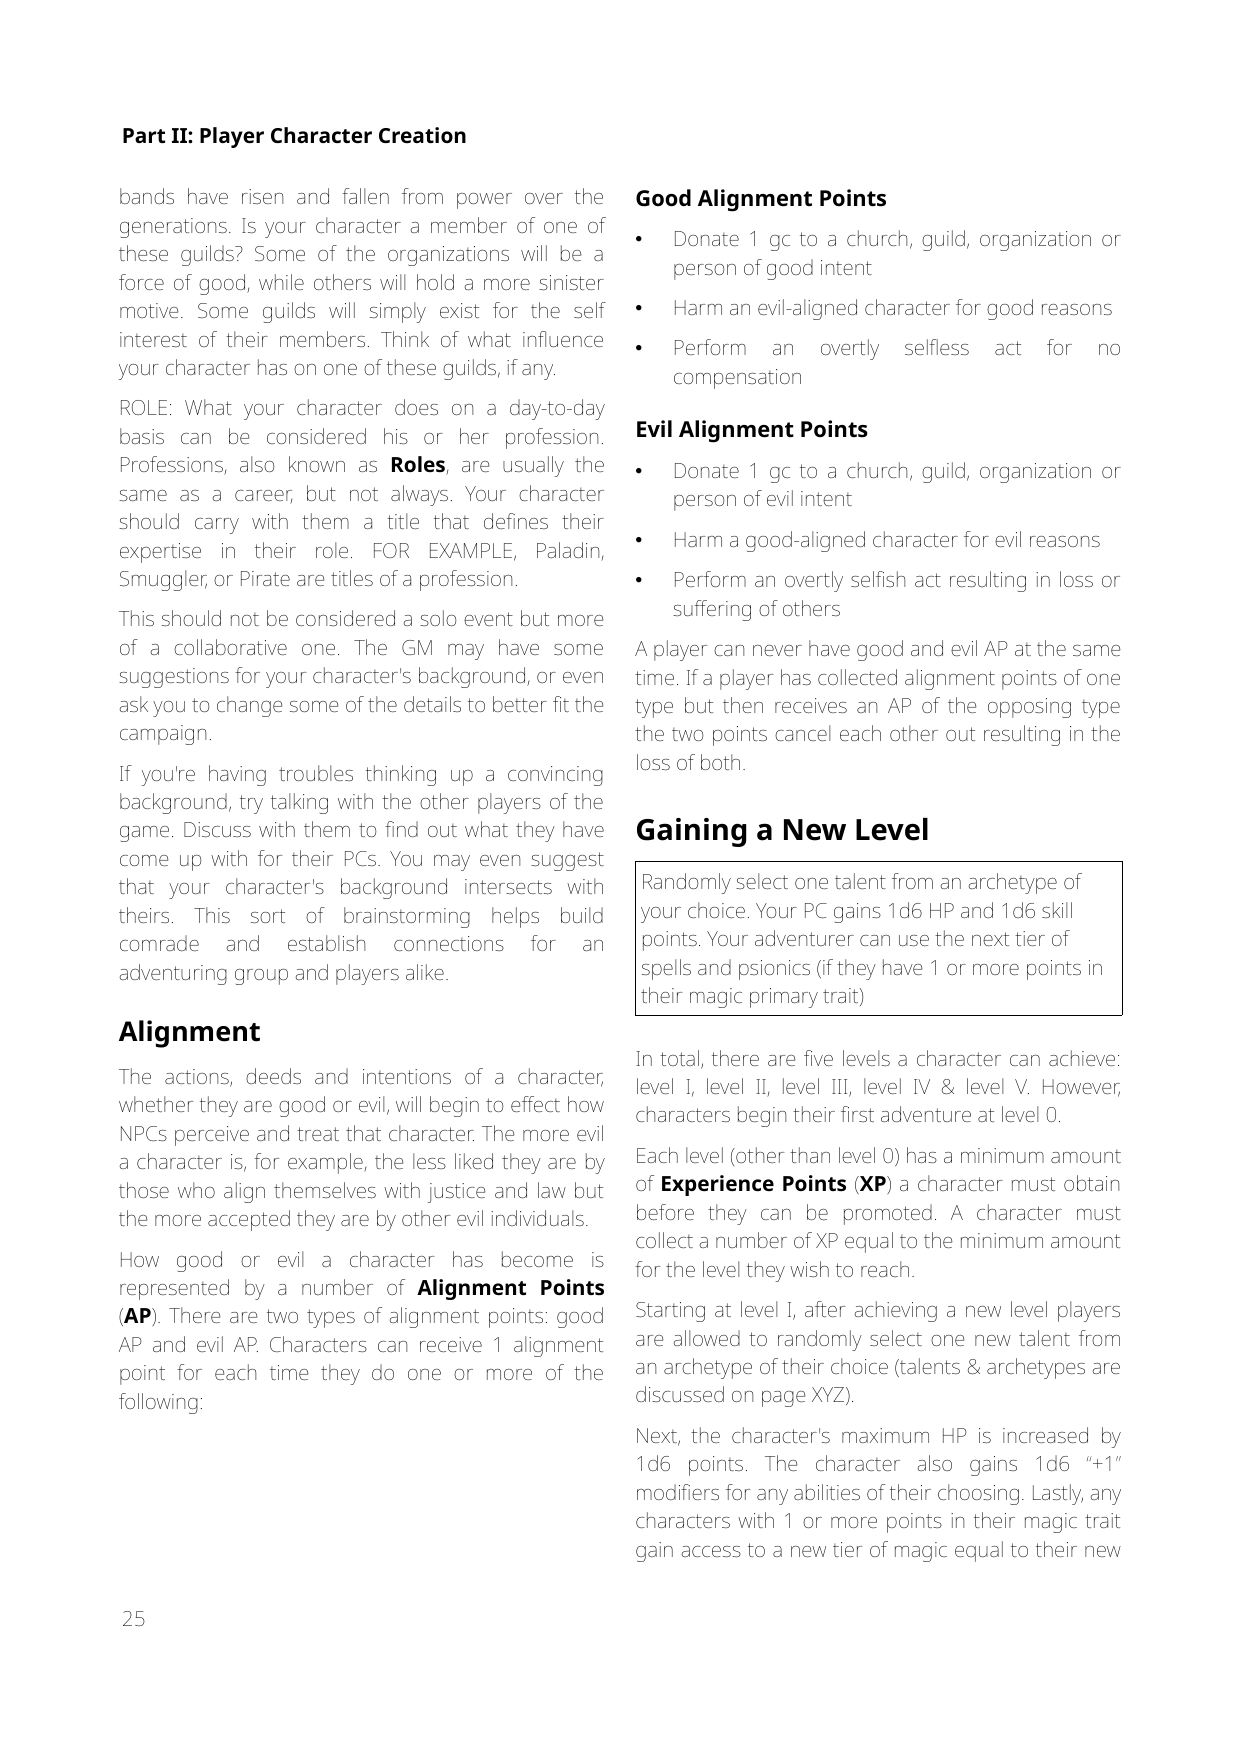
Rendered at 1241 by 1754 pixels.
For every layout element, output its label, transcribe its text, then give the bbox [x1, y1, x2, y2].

text Good Alignment Points [635, 182, 1122, 212]
text Each level (other than level 0) has a minimum amount of Experience Points (XP) a character must obtain before they can be promoted. A character must collect a number of XP equal to the minimum amount for the level they wish to reach. [635, 1141, 1122, 1283]
text bands have risen and fallen from power over the generations. Is your character a member of one of these guilds? Some of the organizations will be a force of good, while others will hold a more sinister motive. Some guilds will simply exist for the self interest of their members. Think of what influence your character has on one of these guilds, if any. [118, 182, 605, 382]
subtitle Gaining a New Level [635, 809, 1122, 849]
list Harm a good-aligned character for evil reasons [635, 525, 1122, 553]
text If you're having troubles thinking up a convincing background, try talking with the other players of the game. Discuss with them to find out what they have come up with for their PCs. You may even suggest that your character's background intersects with theirs. This sort of brainstorming helps build comrade and establish connections for an adventuring group and players alike. [118, 759, 605, 986]
table_header Randomly select one talent from an archetype of your choice. Your PC gains 1d6 HP and 1d6 skill points. Your adventurer can use the next tier of spells and psionics (if they have 1 or more points in their magic primary trait) [636, 862, 1122, 1015]
list Perform an overtly selfless act for no compensation [635, 333, 1122, 390]
list Donate 1 gc to a church, guild, organization or person of evil intent [635, 456, 1122, 513]
text In total, there are five levels a character can achieve: level I, level II, level III, level IV & level V. However, characters begin their first adventure at level 0. [635, 1016, 1122, 1129]
subtitle Alignment [118, 1013, 605, 1050]
text Starting at level I, after achieving a new level players are allowed to randomly select one new talent from an archetype of their choice (talents & archetypes are discussed on page XYZ). [635, 1295, 1122, 1409]
text Evil Alignment Points [635, 414, 1122, 444]
text This should not be considered a solo event but more of a collaborative one. The GM may have some suggestions for your character's background, or even ask you to change some of the details to better fit the campaign. [118, 604, 605, 747]
text Next, the character's maximum HP is increased by 1d6 points. The character also gains 1d6 “+1” modifiers for any abilities of their choosing. Lastly, any characters with 1 or more points in their magic trait gain access to a new tier of magic equal to their new [635, 1421, 1122, 1563]
list Donate 1 gc to a church, guild, organization or person of good intent [635, 224, 1122, 281]
text A player can never have good and evil AP at the same time. If a player has collected alignment points of one type but then receives an AP of the opposing type the two points cancel each other out resulting in the loss of both. [635, 634, 1122, 776]
list Perform an overtly selfish act resulting in loss or suffering of others [635, 565, 1122, 622]
text How good or evil a character has become is represented by a number of Alignment Points (AP). There are two types of alignment points: good AP and evil AP. Characters can receive 1 alignment point for each time they do one or more of the following: [118, 1245, 605, 1415]
text ROLE: What your character does on a day-to-day basis can be considered his or her profession. Professions, also known as Roles, are usually the same as a career, but not always. Your character should carry with them a title that defines their expertise in their role. FOR EXAMPLE, Paladin, Smuggler, or Pirate are titles of a profession. [118, 393, 605, 593]
text The actions, deeds and intentions of a character, whether they are good or evil, will begin to effect how NPCs perceive and treat that character. The more evil a character is, for example, the less liked they are by those who align themselves with justice and law but the more accepted they are by other evil individuals. [118, 1062, 605, 1233]
list Harm an evil-aligned character for good reasons [635, 293, 1122, 322]
